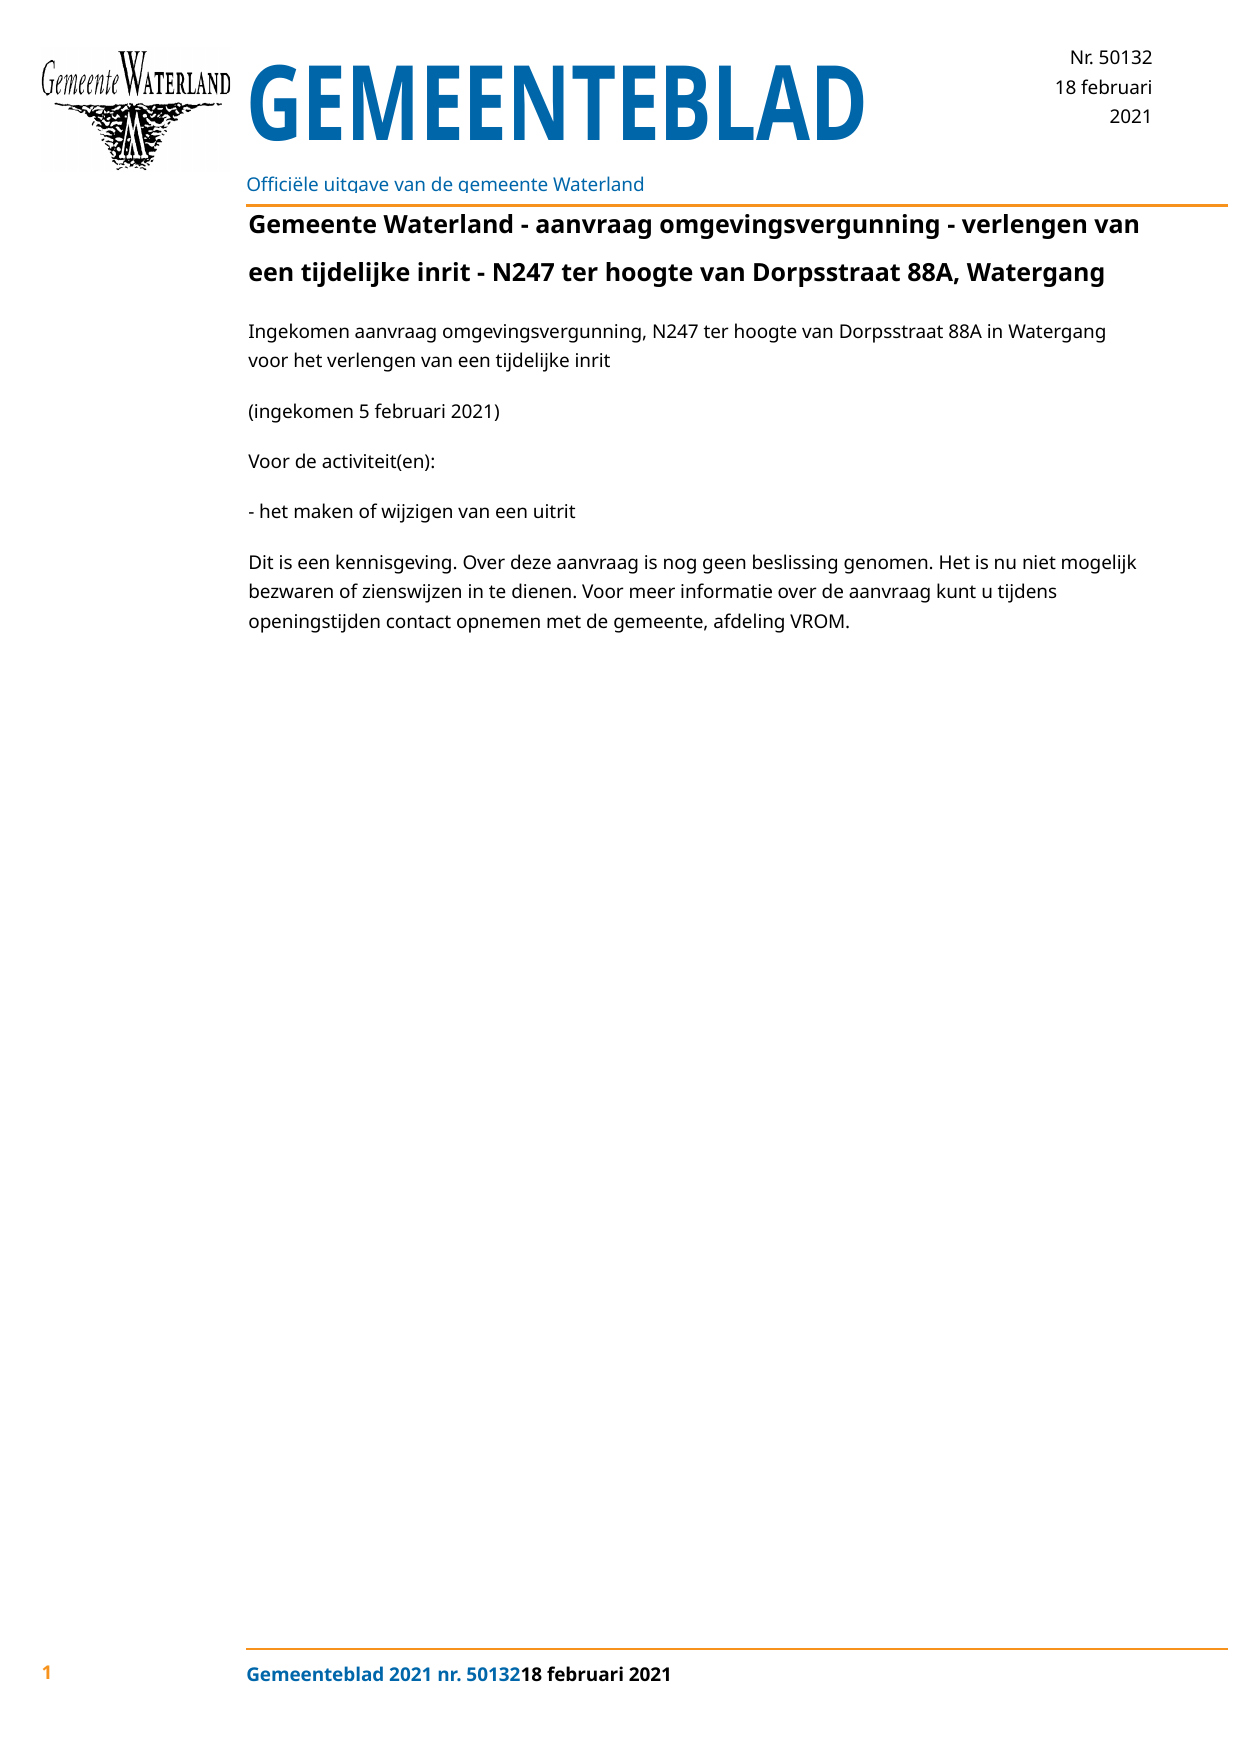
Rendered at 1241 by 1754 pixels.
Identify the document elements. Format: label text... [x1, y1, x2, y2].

text Voor de activiteit(en): [248, 448, 1152, 474]
text Gemeente Waterland - aanvraag omgevingsvergunning - verlengen van een tijdelijke inrit - N247 ter hoogte van Dorpsstraat 88A, Watergang [248, 207, 1152, 288]
text - het maken of wijzigen van een uitrit [248, 499, 1152, 524]
text Dit is een kennisgeving. Over deze aanvraag is nog geen beslissing genomen. Het is nu niet mogelijk bezwaren of zienswijzen in te dienen. Voor meer informatie over de aanvraag kunt u tijdens openingstijden contact opnemen met de gemeente, afdeling VROM. [248, 549, 1152, 634]
picture [41, 47, 231, 172]
text (ingekomen 5 februari 2021) [248, 398, 1152, 424]
text Ingekomen aanvraag omgevingsvergunning, N247 ter hoogte van Dorpsstraat 88A in Watergang voor het verlengen van een tijdelijke inrit [248, 318, 1152, 373]
